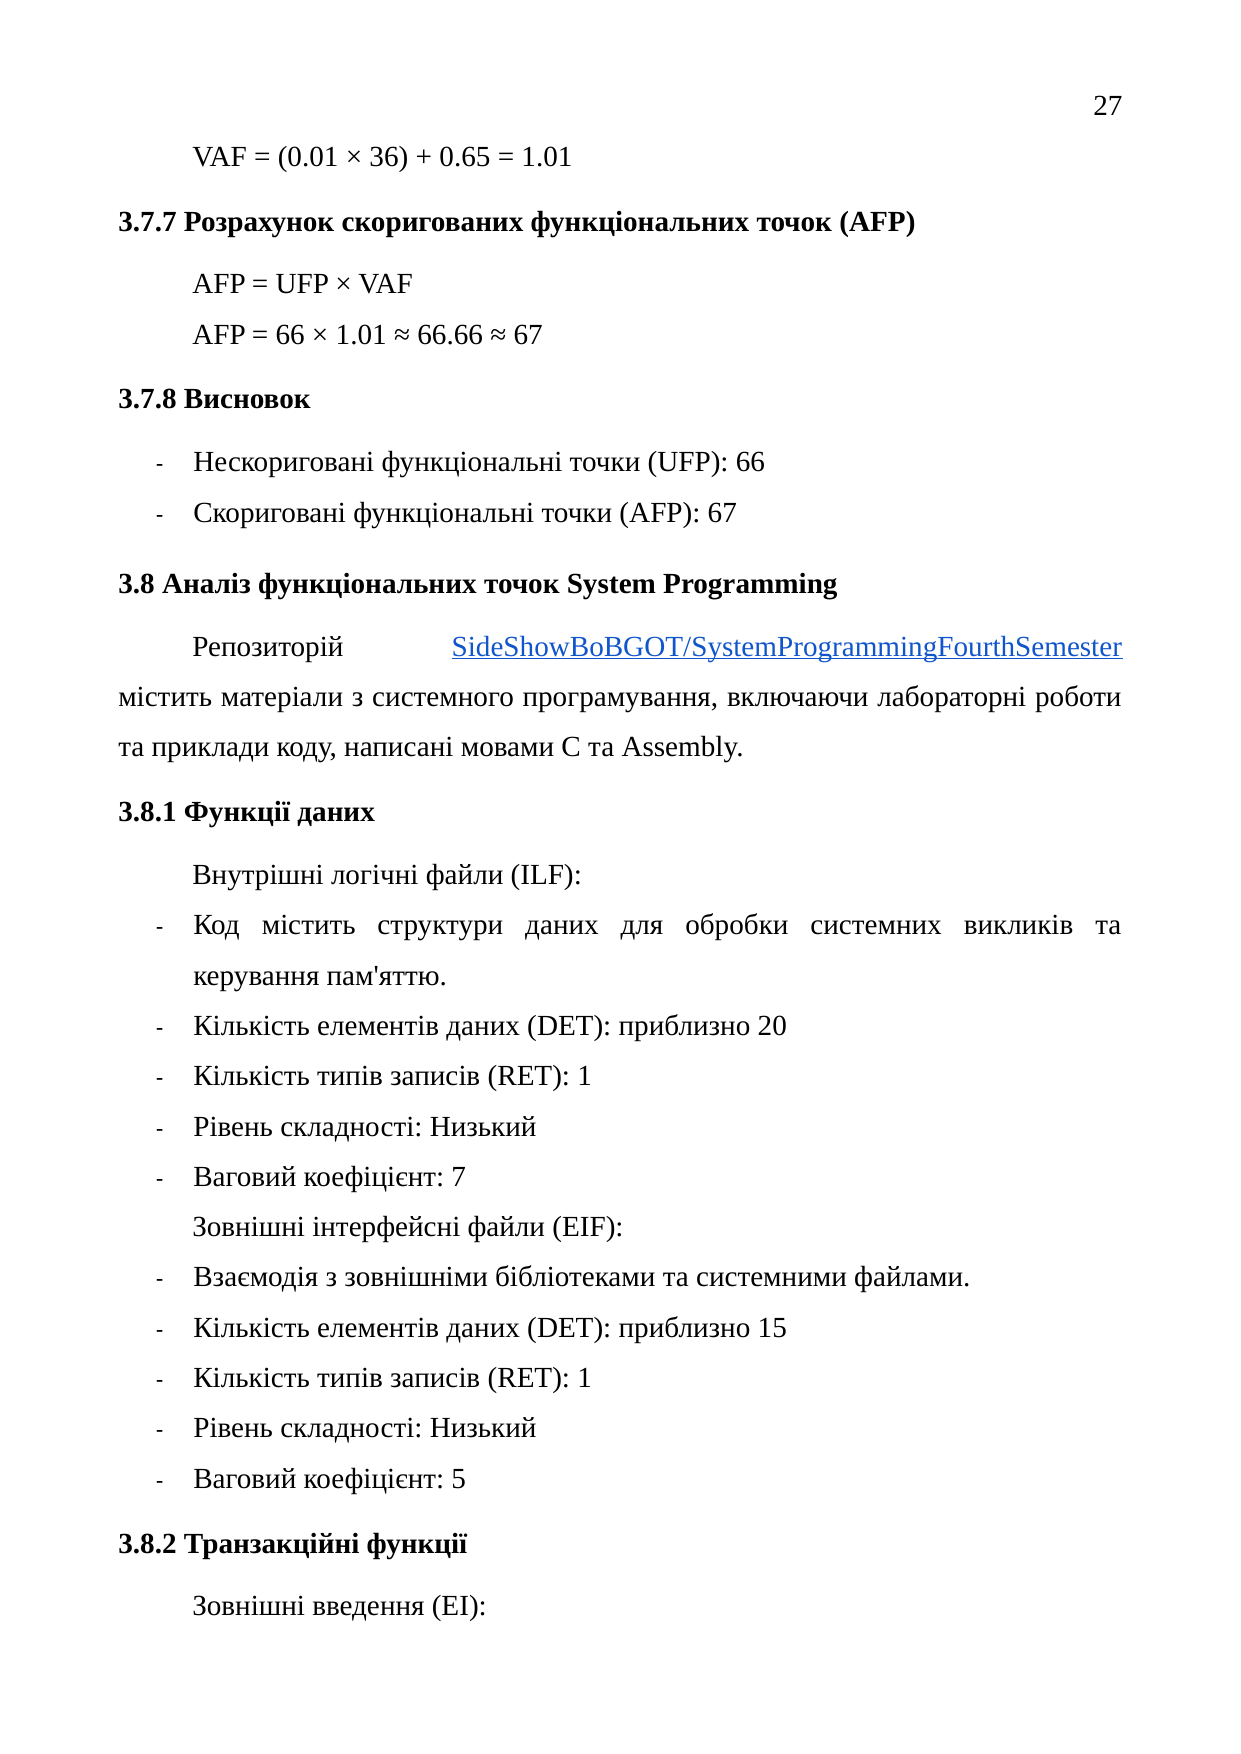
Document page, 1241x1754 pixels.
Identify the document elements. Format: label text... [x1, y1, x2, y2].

text Внутрішні логічні файли (ILF): [118, 857, 1122, 891]
list Кількість типів записів (RET): 1 [156, 1360, 1122, 1394]
text Зовнішні введення (EI): [118, 1588, 1122, 1622]
subtitle Транзакційні функції [118, 1526, 1122, 1559]
list Кількість елементів даних (DET): приблизно 15 [156, 1310, 1122, 1343]
list Взаємодія з зовнішніми бібліотеками та системними файлами. [156, 1259, 1122, 1293]
list Кількість елементів даних (DET): приблизно 20 [156, 1008, 1122, 1042]
subtitle Функції даних [118, 794, 1122, 828]
text Зовнішні інтерфейсні файли (EIF): [118, 1209, 1122, 1243]
subtitle Аналіз функціональних точок System Programming [118, 566, 1122, 599]
list Скориговані функціональні точки (AFP): 67 [156, 495, 1122, 528]
text AFP = UFP × VAF [118, 266, 1122, 300]
list Рівень складності: Низький [156, 1411, 1122, 1444]
list Рівень складності: Низький [156, 1109, 1122, 1142]
subtitle Висновок [118, 382, 1122, 415]
subtitle Розрахунок скоригованих функціональних точок (AFP) [118, 204, 1122, 237]
list Кількість типів записів (RET): 1 [156, 1058, 1122, 1092]
list Код містить структури даних для обробки системних викликів та керування пам'яттю. [156, 907, 1122, 991]
text VAF = (0.01 × 36) + 0.65 = 1.01 [118, 139, 1122, 172]
list Нескориговані функціональні точки (UFP): 66 [156, 444, 1122, 478]
text Репозиторій SideShowBoBGOT/SystemProgrammingFourthSemester містить матеріали з системного програмування, включаючи лабораторні роботи та приклади коду, написані мовами C та Assembly. [118, 629, 1122, 763]
text AFP = 66 × 1.01 ≈ 66.66 ≈ 67 [118, 317, 1122, 350]
list Ваговий коефіцієнт: 7 [156, 1159, 1122, 1192]
list Ваговий коефіцієнт: 5 [156, 1461, 1122, 1494]
